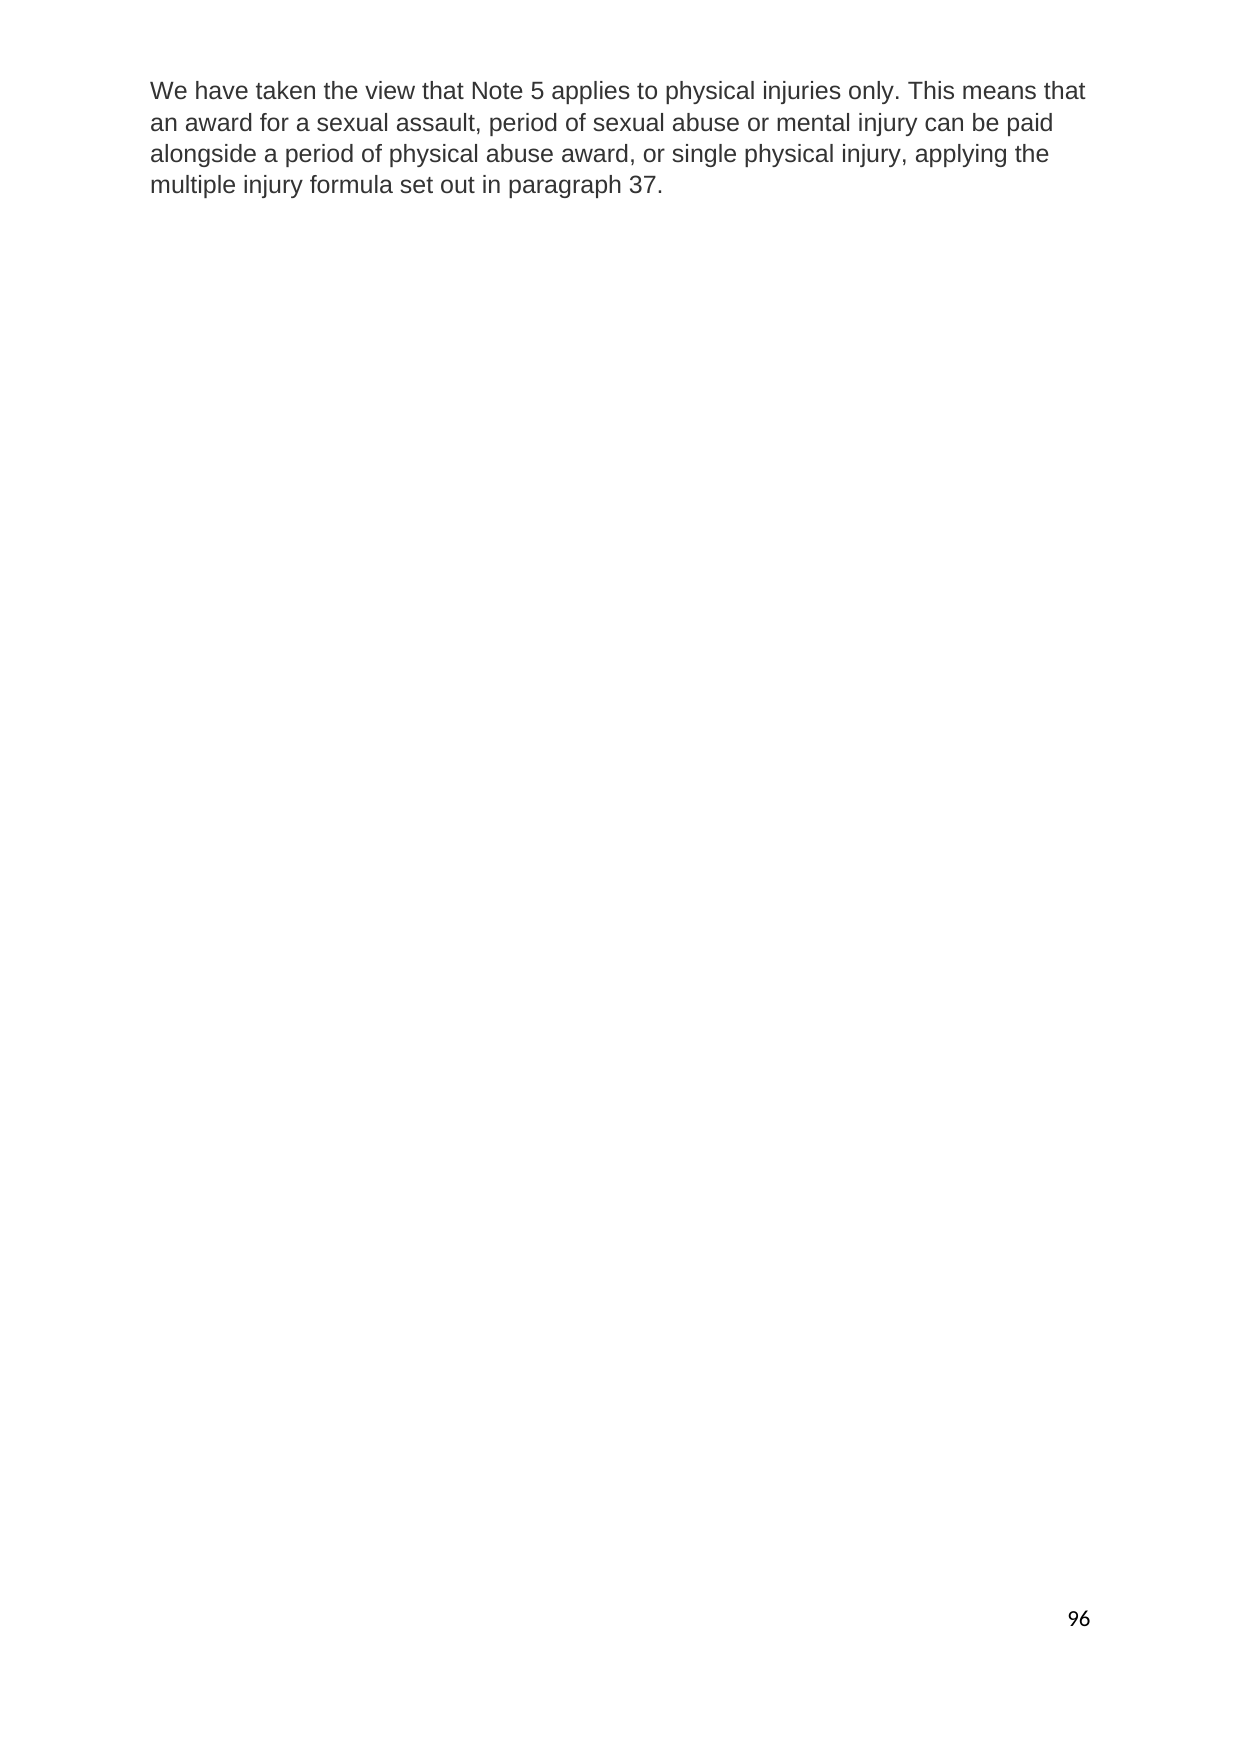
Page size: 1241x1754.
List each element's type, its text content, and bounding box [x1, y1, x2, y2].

text We have taken the view that Note 5 applies to physical injuries only. This means that an award for a sexual assault, period of sexual abuse or mental injury can be paid alongside a period of physical abuse award, or single physical injury, applying the multiple injury formula set out in paragraph 37. [150, 74, 1090, 199]
